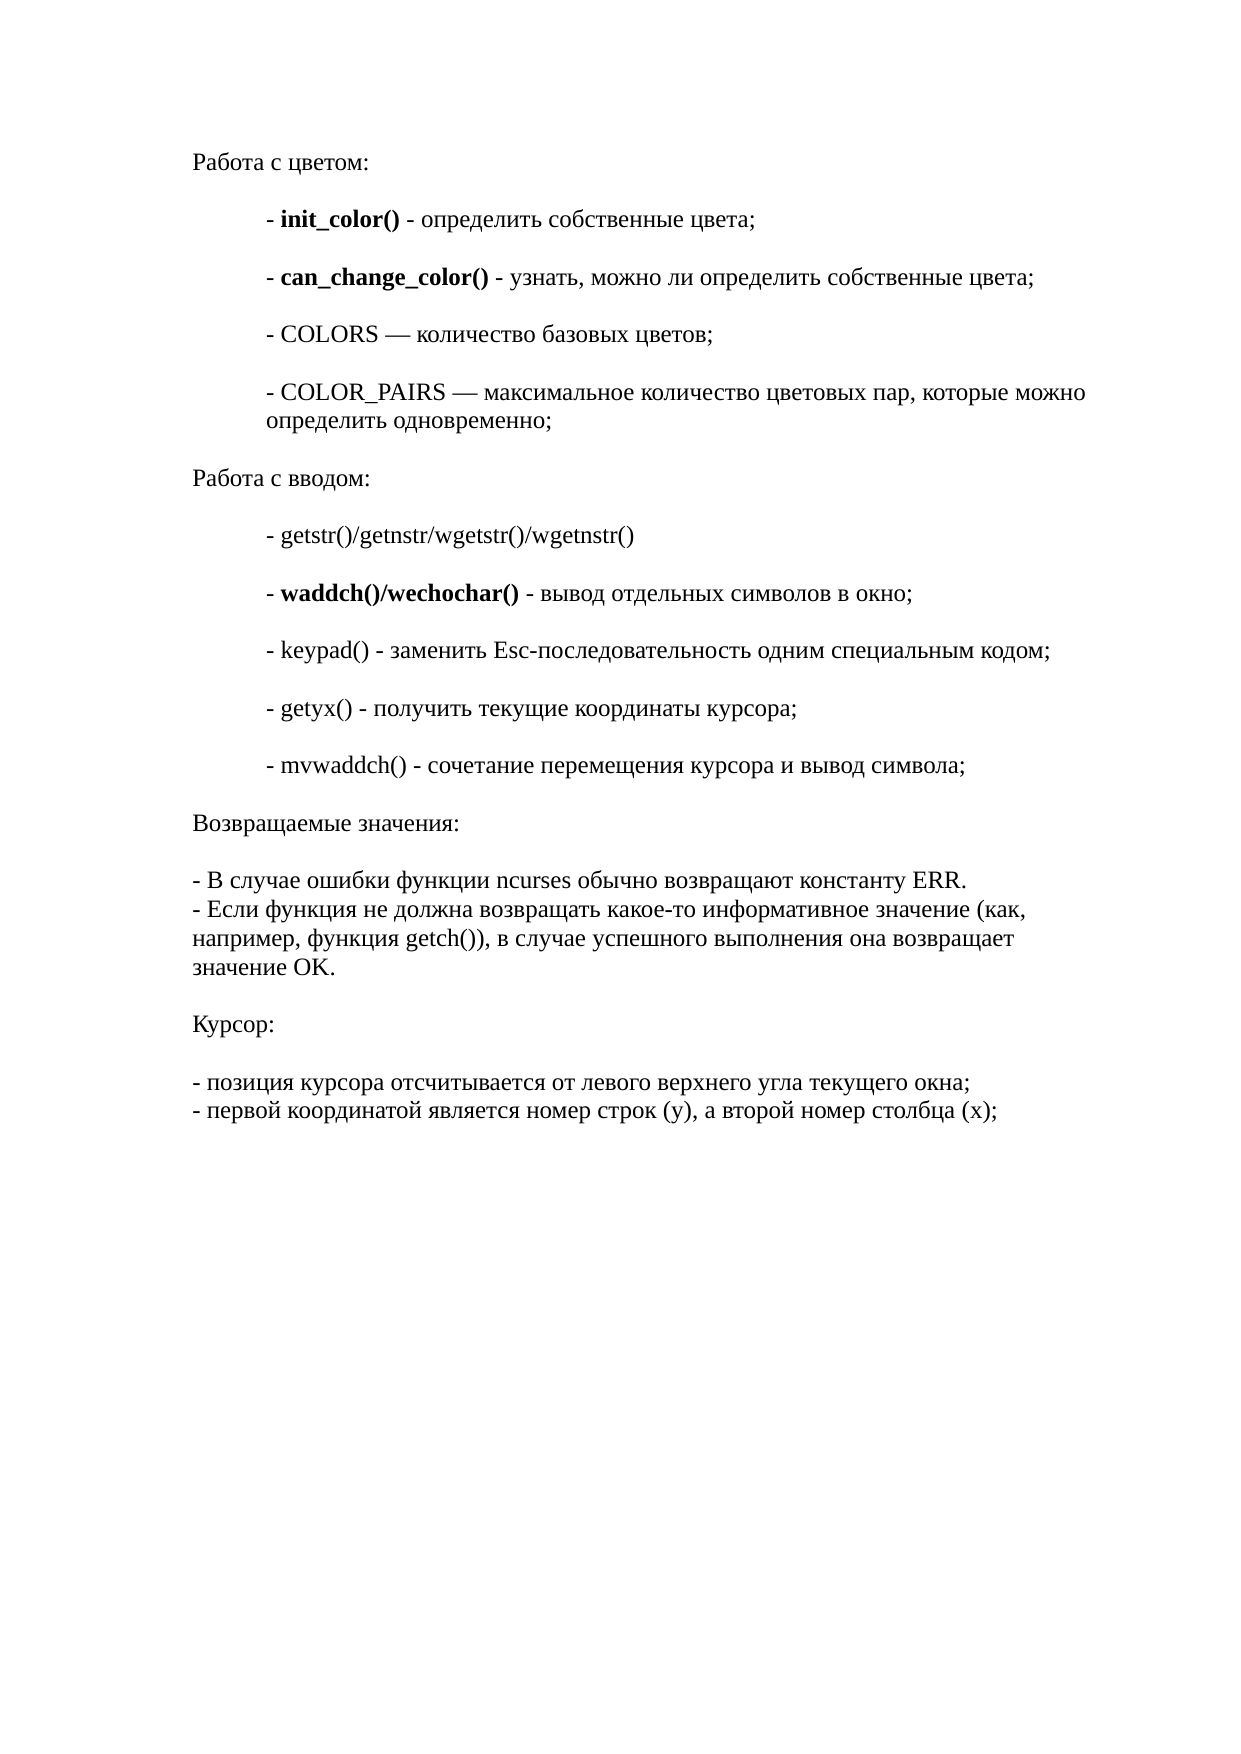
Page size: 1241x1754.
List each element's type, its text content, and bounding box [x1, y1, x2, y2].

text - keypad() - заменить Esc-последовательность одним специальным кодом; [118, 636, 1122, 664]
text Работа с цветом: [118, 147, 1122, 176]
text - В случае ошибки функции ncurses обычно возвращают константу ERR. [118, 866, 1122, 894]
text - COLORS — количество базовых цветов; [118, 319, 1122, 348]
text - Если функция не должна возвращать какое-то информативное значение (как, [118, 894, 1122, 923]
text - позиция курсора отсчитывается от левого верхнего угла текущего окна; [118, 1067, 1122, 1096]
text - can_change_color() - узнать, можно ли определить собственные цвета; [118, 262, 1122, 291]
text - waddch()/wechochar() - вывод отдельных символов в окно; [118, 578, 1122, 607]
text - COLOR_PAIRS — максимальное количество цветовых пар, которые можно определить одновременно; [118, 377, 1122, 434]
text Работа с вводом: [118, 463, 1122, 492]
text - getyx() - получить текущие координаты курсора; [118, 693, 1122, 722]
text значение OK. [118, 952, 1122, 981]
text Возвращаемые значения: [118, 808, 1122, 837]
text например, функция getch()), в случае успешного выполнения она возвращает [118, 923, 1122, 952]
text - первой координатой является номер строк (y), а второй номер столбца (x); [118, 1096, 1122, 1124]
text Курсор: [118, 1009, 1122, 1038]
text - getstr()/getnstr/wgetstr()/wgetnstr() [118, 521, 1122, 549]
text - init_color() - определить собственные цвета; [118, 204, 1122, 233]
text - mvwaddch() - сочетание перемещения курсора и вывод символа; [118, 751, 1122, 779]
